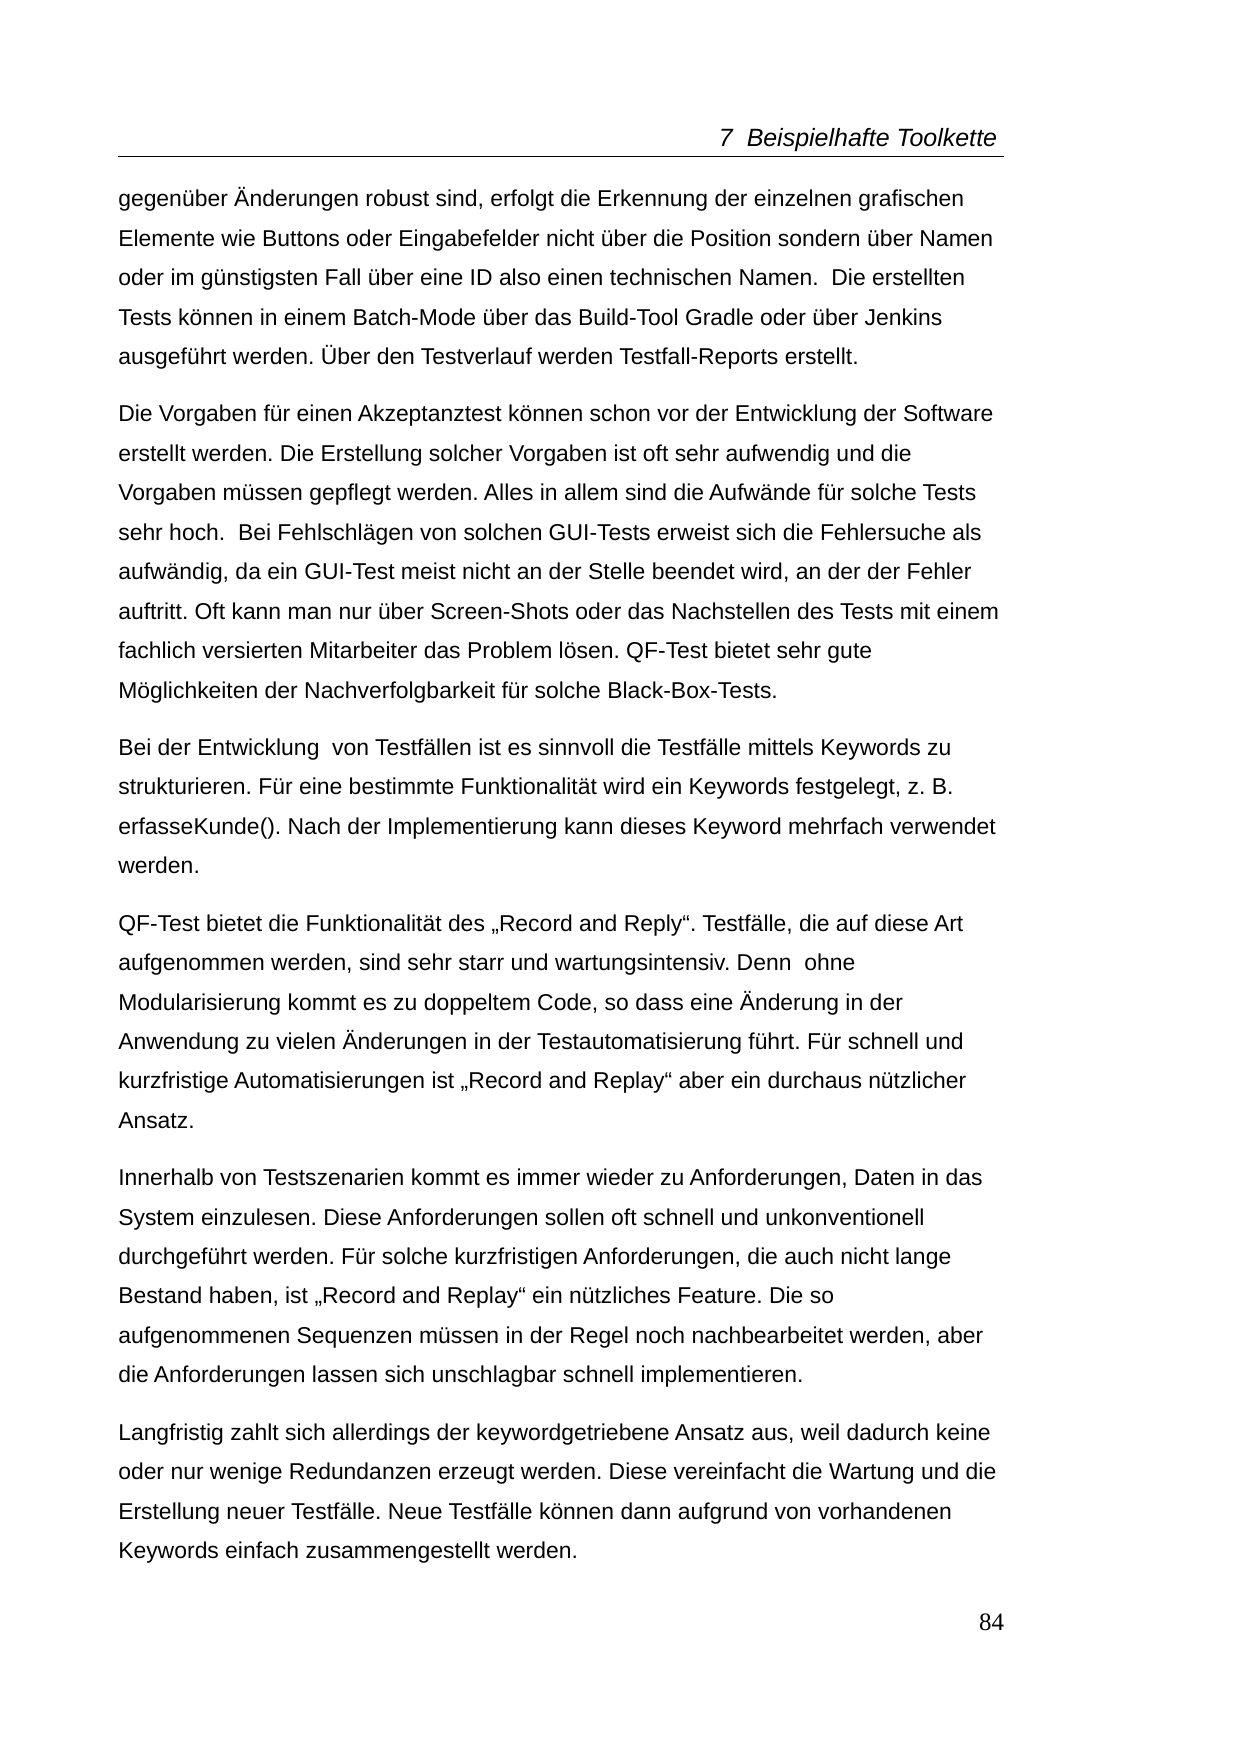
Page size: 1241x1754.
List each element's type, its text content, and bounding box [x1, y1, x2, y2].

text Die Vorgaben für einen Akzeptanztest können schon vor der Entwicklung der Software erstellt werden. Die Erstellung solcher Vorgaben ist oft sehr aufwendig und die Vorgaben müssen gepflegt werden. Alles in allem sind die Aufwände für solche Tests sehr hoch. Bei Fehlschlägen von solchen GUI-Tests erweist sich die Fehlersuche als aufwändig, da ein GUI-Test meist nicht an der Stelle beendet wird, an der der Fehler auftritt. Oft kann man nur über Screen-Shots oder das Nachstellen des Tests mit einem fachlich versierten Mitarbeiter das Problem lösen. QF-Test bietet sehr gute Möglichkeiten der Nachverfolgbarkeit für solche Black-Box-Tests. [118, 400, 1004, 703]
text gegenüber Änderungen robust sind, erfolgt die Erkennung der einzelnen grafischen Elemente wie Buttons oder Eingabefelder nicht über die Position sondern über Namen oder im günstigsten Fall über eine ID also einen technischen Namen. Die erstellten Tests können in einem Batch-Mode über das Build-Tool Gradle oder über Jenkins ausgeführt werden. Über den Testverlauf werden Testfall-Reports erstellt. [118, 185, 1004, 369]
text QF-Test bietet die Funktionalität des „Record and Reply“. Testfälle, die auf diese Art aufgenommen werden, sind sehr starr und wartungsintensiv. Denn ohne Modularisierung kommt es zu doppeltem Code, so dass eine Änderung in der Anwendung zu vielen Änderungen in der Testautomatisierung führt. Für schnell und kurzfristige Automatisierungen ist „Record and Replay“ aber ein durchaus nützlicher Ansatz. [118, 909, 1004, 1133]
text Langfristig zahlt sich allerdings der keywordgetriebene Ansatz aus, weil dadurch keine oder nur wenige Redundanzen erzeugt werden. Diese vereinfacht die Wartung und die Erstellung neuer Testfälle. Neue Testfälle können dann aufgrund von vorhandenen Keywords einfach zusammengestellt werden. [118, 1419, 1004, 1563]
text Innerhalb von Testszenarien kommt es immer wieder zu Anforderungen, Daten in das System einzulesen. Diese Anforderungen sollen oft schnell und unkonventionell durchgeführt werden. Für solche kurzfristigen Anforderungen, die auch nicht lange Bestand haben, ist „Record and Replay“ ein nützliches Feature. Die so aufgenommenen Sequenzen müssen in der Regel noch nachbearbeitet werden, aber die Anforderungen lassen sich unschlagbar schnell implementieren. [118, 1164, 1004, 1388]
text Bei der Entwicklung von Testfällen ist es sinnvoll die Testfälle mittels Keywords zu strukturieren. Für eine bestimmte Funktionalität wird ein Keywords festgelegt, z. B. erfasseKunde(). Nach der Implementierung kann dieses Keyword mehrfach verwendet werden. [118, 734, 1004, 879]
